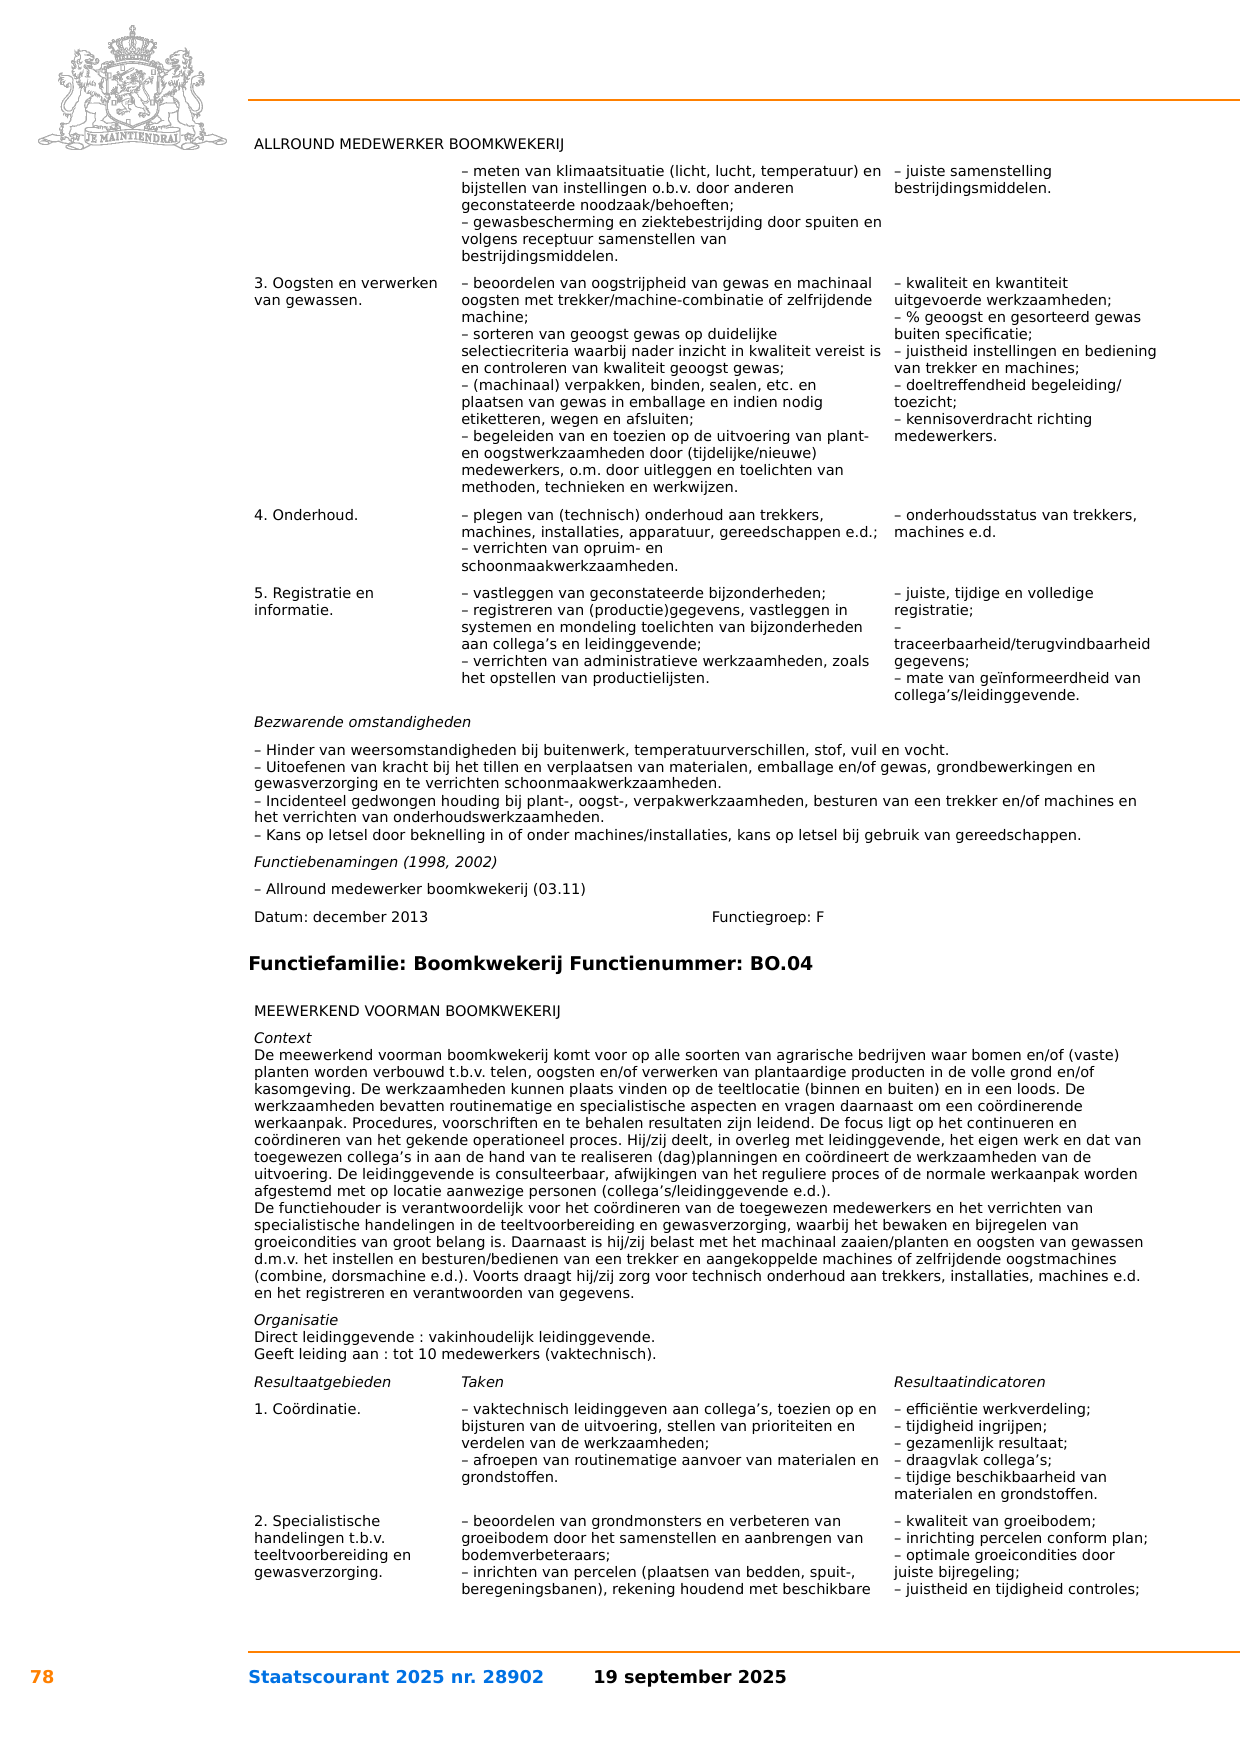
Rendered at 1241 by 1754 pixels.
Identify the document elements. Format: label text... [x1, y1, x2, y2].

picture [38, 25, 227, 150]
table_cell Functiegroep: F [706, 904, 1163, 930]
table_cell Functiebenamingen (1998, 2002) [249, 849, 1163, 875]
table_cell 5. Registratie en informatie. [249, 580, 454, 708]
table_cell Bezwarende omstandigheden [249, 709, 1163, 736]
table_cell – Allround medewerker boomkwekerij (03.11) [249, 876, 1163, 903]
table_cell – plegen van (technisch) onderhoud aan trekkers, machines, installaties, apparatuur, gereedschappen e.d.; – verrichten van opruim- en schoonmaakwerkzaamheden. [456, 502, 888, 579]
table_cell – onderhoudsstatus van trekkers, machines e.d. [889, 502, 1163, 579]
table_cell – beoordelen van grondmonsters en verbeteren van groeibodem door het samenstellen en aanbrengen van bodemverbeteraars; – inrichten van percelen (plaatsen van bedden, spuit-, beregeningsbanen), rekening houdend met beschikbare [456, 1509, 888, 1603]
table_header MEEWERKEND VOORMAN BOOMKWEKERIJ [249, 998, 1163, 1024]
table_cell – beoordelen van oogstrijpheid van gewas en machinaal oogsten met trekker/machine-combinatie of zelfrijdende machine; – sorteren van geoogst gewas op duidelijke selectiecriteria waarbij nader inzicht in kwaliteit vereist is en controleren van kwaliteit geoogst gewas; – (machinaal) verpakken, binden, sealen, etc. en plaatsen van gewas in emballage en indien nodig etiketteren, wegen en afsluiten; – begeleiden van en toezien op de uitvoering van plant- en oogstwerkzaamheden door (tijdelijke/nieuwe) medewerkers, o.m. door uitleggen en toelichten van methoden, technieken en werkwijzen. [456, 271, 888, 501]
table_cell 4. Onderhoud. [249, 502, 454, 579]
table_header ALLROUND MEDEWERKER BOOMKWEKERIJ [249, 131, 1163, 157]
table_cell Resultaatgebieden [249, 1369, 454, 1395]
table_cell – kwaliteit en kwantiteit uitgevoerde werkzaamheden; – % geoogst en gesorteerd gewas buiten specificatie; – juistheid instellingen en bediening van trekker en machines; – doeltreffendheid begeleiding/ toezicht; – kennisoverdracht richting medewerkers. [889, 271, 1163, 501]
table_cell – juiste samenstelling bestrijdingsmiddelen. [889, 158, 1163, 269]
table_cell 3. Oogsten en verwerken van gewassen. [249, 271, 454, 501]
table_cell 2. Specialistische handelingen t.b.v. teeltvoorbereiding en gewasverzorging. [249, 1509, 454, 1603]
table_cell – vastleggen van geconstateerde bijzonderheden; – registreren van (productie)gegevens, vastleggen in systemen en mondeling toelichten van bijzonderheden aan collega’s en leidinggevende; – verrichten van administratieve werkzaamheden, zoals het opstellen van productielijsten. [456, 580, 888, 708]
table_cell – vaktechnisch leidinggeven aan collega’s, toezien op en bijsturen van de uitvoering, stellen van prioriteiten en verdelen van de werkzaamheden; – afroepen van routinematige aanvoer van materialen en grondstoffen. [456, 1396, 888, 1507]
subtitle Functiefamilie: Boomkwekerij Functienummer: BO.04 [248, 953, 1163, 975]
table_cell – kwaliteit van groeibodem; – inrichting percelen conform plan; – optimale groeicondities door juiste bijregeling; – juistheid en tijdigheid controles; [889, 1509, 1163, 1603]
table_cell Resultaatindicatoren [889, 1369, 1163, 1395]
table_cell – Hinder van weersomstandigheden bij buitenwerk, temperatuurverschillen, stof, vuil en vocht. – Uitoefenen van kracht bij het tillen en verplaatsen van materialen, emballage en/of gewas, grondbewerkingen en gewasverzorging en te verrichten schoonmaakwerkzaamheden. – Incidenteel gedwongen houding bij plant-, oogst-, verpakwerkzaamheden, besturen van een trekker en/of machines en het verrichten van onderhoudswerkzaamheden. – Kans op letsel door beknelling in of onder machines/installaties, kans op letsel bij gebruik van gereedschappen. [249, 737, 1163, 848]
table_cell Taken [456, 1369, 888, 1395]
table_cell Context De meewerkend voorman boomkwekerij komt voor op alle soorten van agrarische bedrijven waar bomen en/of (vaste) planten worden verbouwd t.b.v. telen, oogsten en/of verwerken van plantaardige producten in de volle grond en/of kasomgeving. De werkzaamheden kunnen plaats vinden op de teeltlocatie (binnen en buiten) en in een loods. De werkzaamheden bevatten routinematige en specialistische aspecten en vragen daarnaast om een coördinerende werkaanpak. Procedures, voorschriften en te behalen resultaten zijn leidend. De focus ligt op het continueren en coördineren van het gekende operationeel proces. Hij/zij deelt, in overleg met leidinggevende, het eigen werk en dat van toegewezen collega’s in aan de hand van te realiseren (dag)planningen en coördineert de werkzaamheden van de uitvoering. De leidinggevende is consulteerbaar, afwijkingen van het reguliere proces of de normale werkaanpak worden afgestemd met op locatie aanwezige personen (collega’s/leidinggevende e.d.). De functiehouder is verantwoordelijk voor het coördineren van de toegewezen medewerkers en het verrichten van specialistische handelingen in de teeltvoorbereiding en gewasverzorging, waarbij het bewaken en bijregelen van groeicondities van groot belang is. Daarnaast is hij/zij belast met het machinaal zaaien/planten en oogsten van gewassen d.m.v. het instellen en besturen/bedienen van een trekker en aangekoppelde machines of zelfrijdende oogstmachines (combine, dorsmachine e.d.). Voorts draagt hij/zij zorg voor technisch onderhoud aan trekkers, installaties, machines e.d. en het registreren en verantwoorden van gegevens. [249, 1025, 1163, 1306]
table_cell 1. Coördinatie. [249, 1396, 454, 1507]
table_cell Organisatie Direct leidinggevende : vakinhoudelijk leidinggevende. Geeft leiding aan : tot 10 medewerkers (vaktechnisch). [249, 1308, 1163, 1368]
table_cell [249, 158, 454, 269]
table_cell – meten van klimaatsituatie (licht, lucht, temperatuur) en bijstellen van instellingen o.b.v. door anderen geconstateerde noodzaak/behoeften; – gewasbescherming en ziektebestrijding door spuiten en volgens receptuur samenstellen van bestrijdingsmiddelen. [456, 158, 888, 269]
table_cell – efficiëntie werkverdeling; – tijdigheid ingrijpen; – gezamenlijk resultaat; – draagvlak collega’s; – tijdige beschikbaarheid van materialen en grondstoffen. [889, 1396, 1163, 1507]
table_cell – juiste, tijdige en volledige registratie; – traceerbaarheid/terugvindbaarheid gegevens; – mate van geïnformeerdheid van collega’s/leidinggevende. [889, 580, 1163, 708]
table_cell Datum: december 2013 [249, 904, 705, 930]
